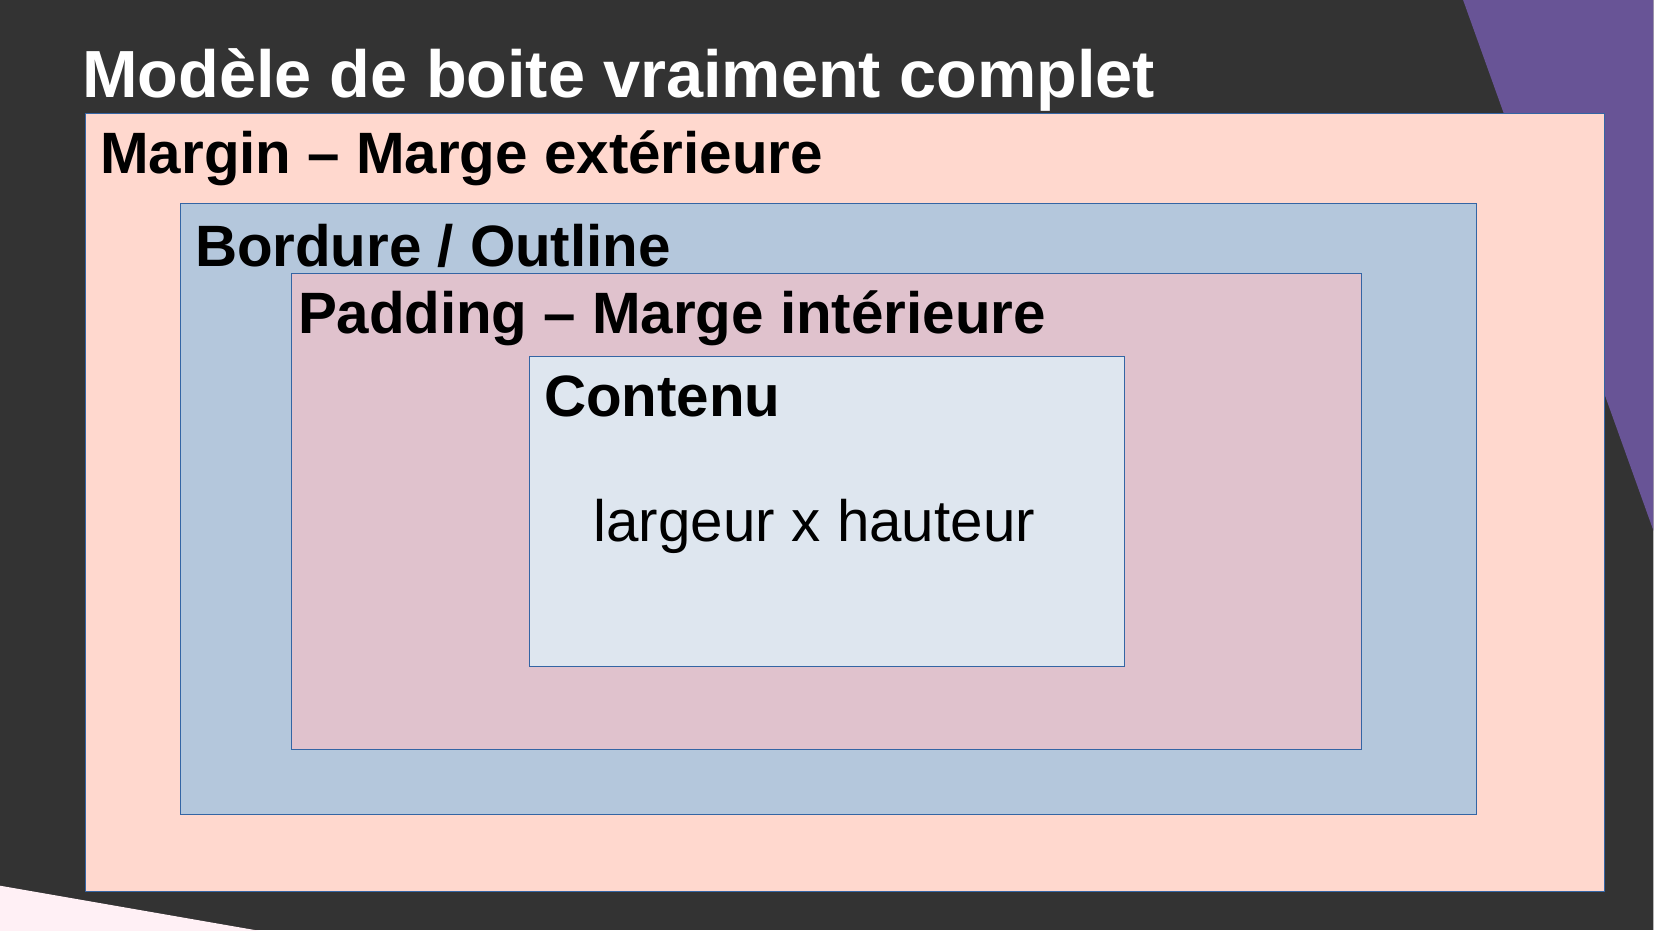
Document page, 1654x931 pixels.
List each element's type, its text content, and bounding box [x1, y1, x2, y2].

text_box Bordure / Outline [180, 205, 1173, 286]
text_box Padding – Marge intérieure [283, 273, 1276, 354]
text_box [85, 0, 1654, 892]
text_box Contenu [529, 356, 1512, 437]
text_box Margin – Marge extérieure [85, 113, 1079, 194]
text_box largeur x hauteur [578, 481, 1075, 562]
text_box [0, 885, 261, 931]
title Modèle de boite vraiment complet [82, 37, 1571, 112]
